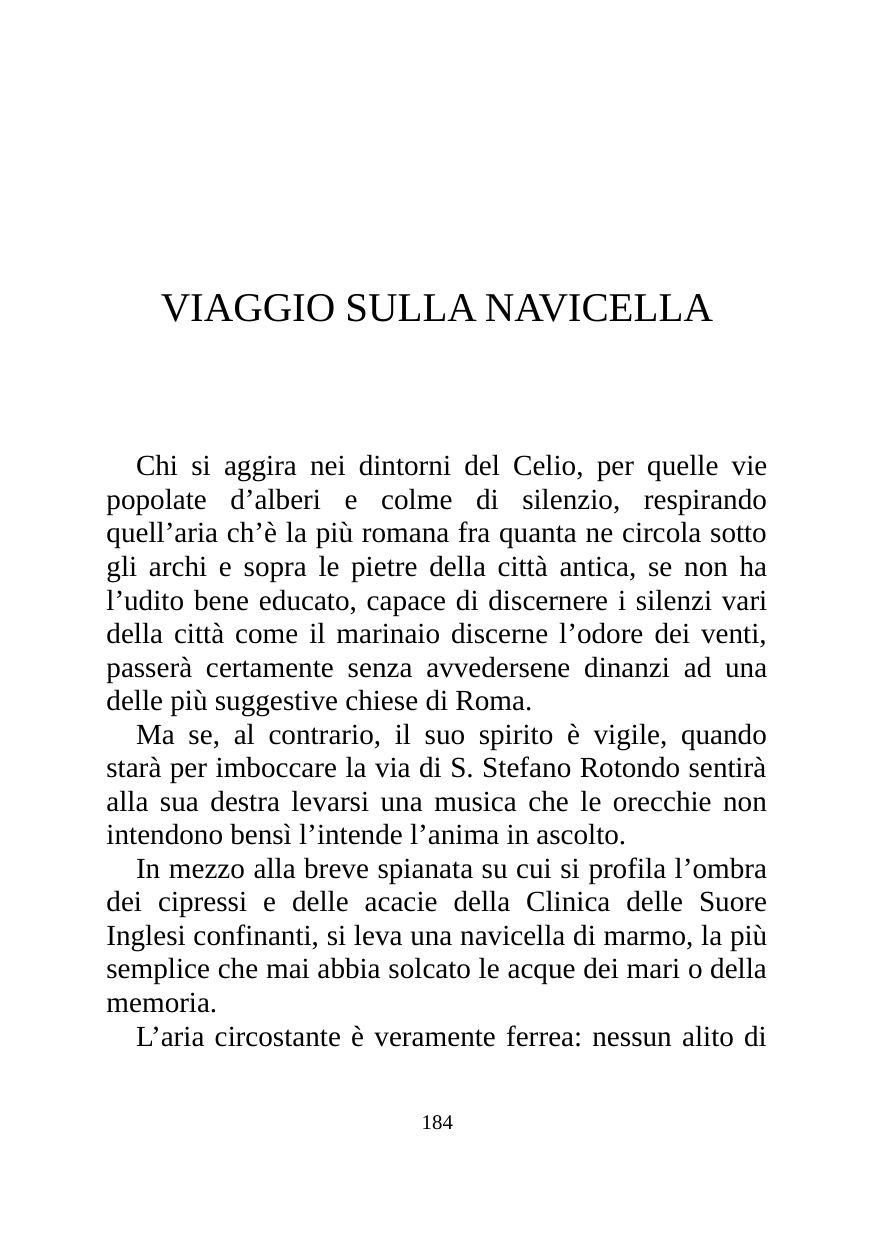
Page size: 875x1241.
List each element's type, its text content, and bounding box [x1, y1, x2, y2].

subtitle VIAGGIO SULLA NAVICELLA [106, 283, 768, 330]
text Ma se, al contrario, il suo spirito è vigile, quando starà per imboccare la via di S. Stefano Rotondo sentirà alla sua destra levarsi una musica che le orecchie non intendono bensì l’intende l’anima in ascolto. [106, 717, 768, 851]
text L’aria circostante è veramente ferrea: nessun alito di [106, 1019, 768, 1052]
text Chi si aggira nei dintorni del Celio, per quelle vie popolate d’alberi e colme di silenzio, respirando quell’aria ch’è la più romana fra quanta ne circola sotto gli archi e sopra le pietre della città antica, se non ha l’udito bene educato, capace di discernere i silenzi vari della città come il marinaio discerne l’odore dei venti, passerà certamente senza avvedersene dinanzi ad una delle più suggestive chiese di Roma. [106, 448, 768, 717]
text In mezzo alla breve spianata su cui si profila l’ombra dei cipressi e delle acacie della Clinica delle Suore Inglesi confinanti, si leva una navicella di marmo, la più semplice che mai abbia solcato le acque dei mari o della memoria. [106, 851, 768, 1019]
